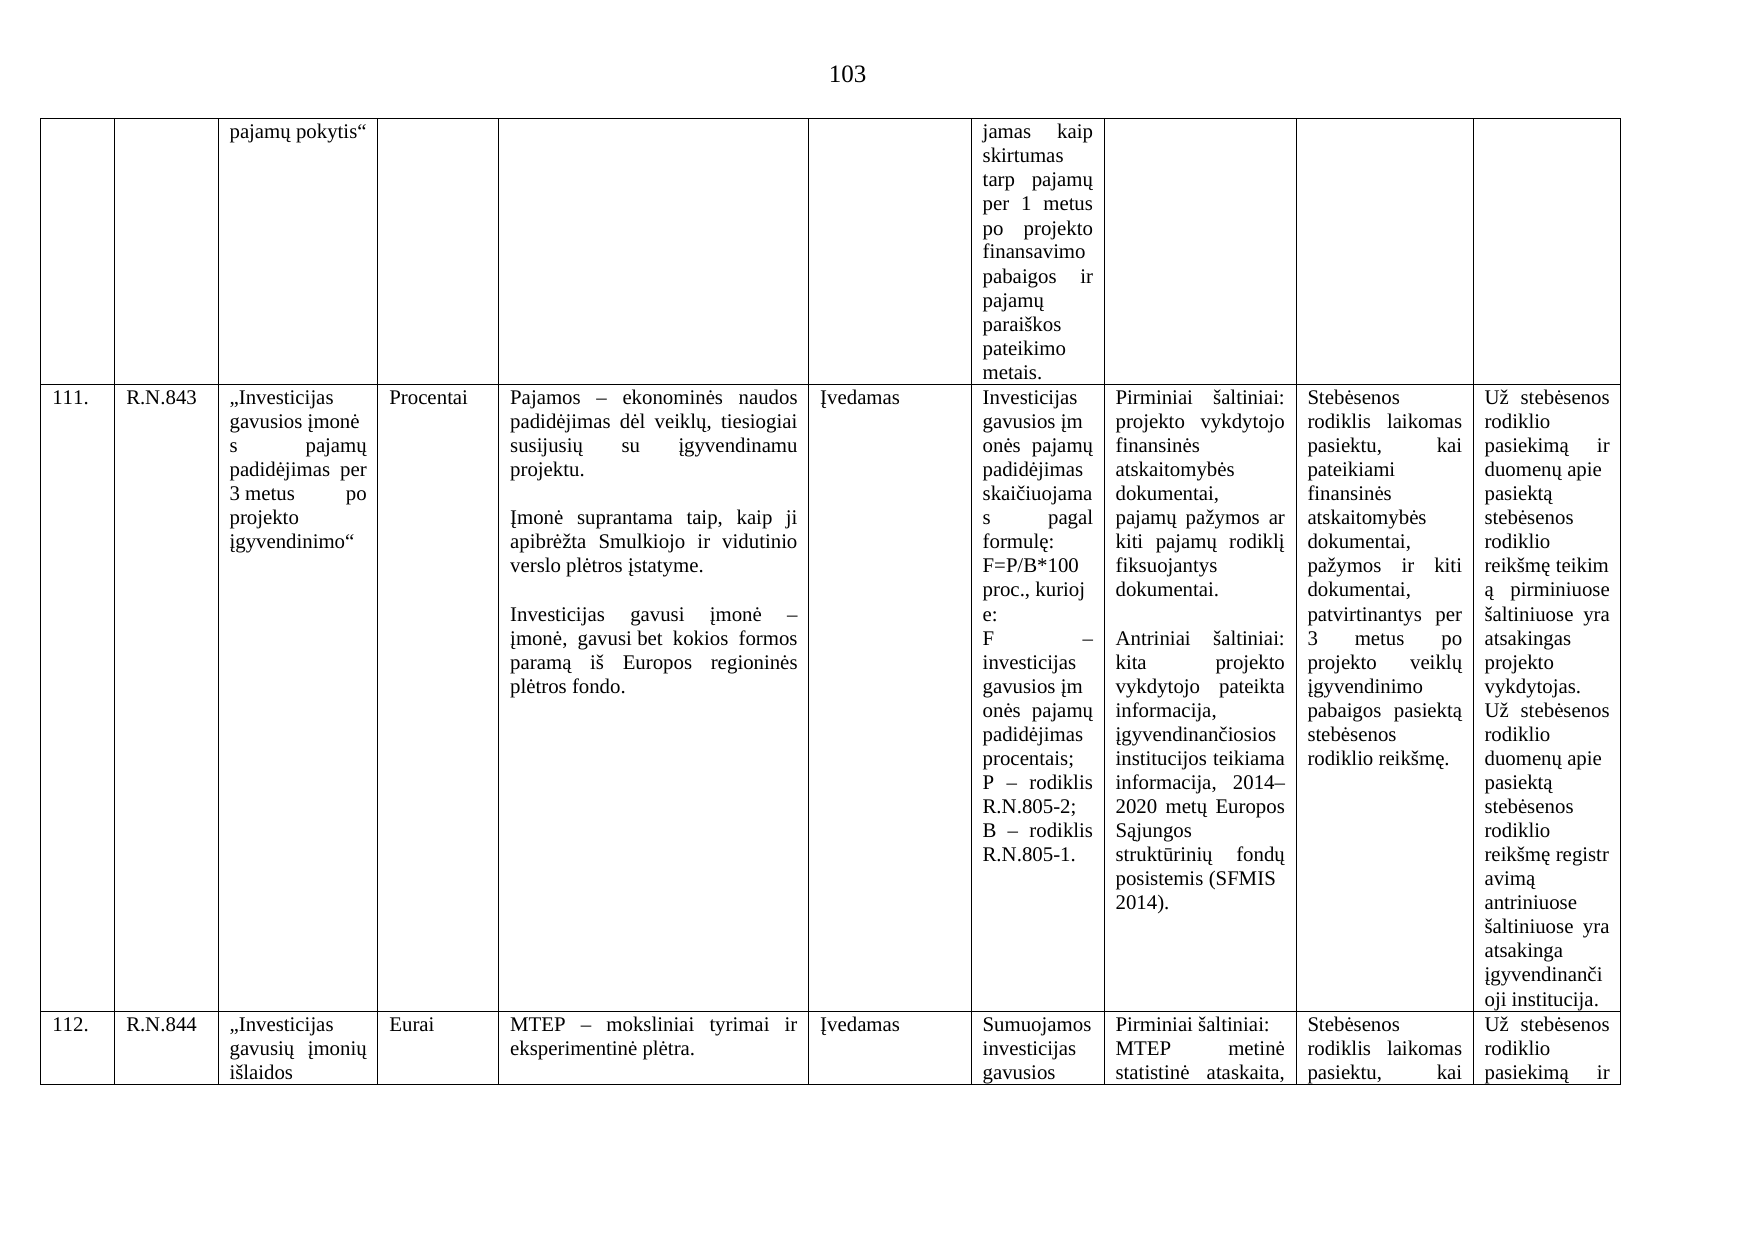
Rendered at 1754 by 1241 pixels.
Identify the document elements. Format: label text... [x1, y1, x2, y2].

table_cell Pirminiai šaltiniai: projekto vykdytojo finansinės atskaitomybės dokumentai, pajamų pažymos ar kiti pajamų rodiklį fiksuojantys dokumentai. Antriniai šaltiniai: kita projekto vykdytojo pateikta informacija, įgyvendinančiosios institucijos teikiama informacija, 2014–2020 metų Europos Sąjungos struktūrinių fondų posistemis (SFMIS2014). [1105, 385, 1296, 1011]
table_cell Už stebėsenos rodiklio pasiekimą ir [1474, 1012, 1620, 1084]
table_cell 111. [41, 385, 114, 1011]
table_cell „Investicijas gavusios įmonės pajamų padidėjimas per 3 metus po projekto įgyvendinimo“ [219, 385, 377, 1011]
table_cell R.N.843 [115, 385, 218, 1011]
table_cell Eurai [378, 1012, 498, 1084]
table_cell Už stebėsenos rodiklio pasiekimą ir duomenų apie pasiektą stebėsenos rodiklio reikšmę teikimą pirminiuose šaltiniuose yra atsakingas projekto vykdytojas. Už stebėsenos rodiklio duomenų apie pasiektą stebėsenos rodiklio reikšmę registravimą antriniuose šaltiniuose yra atsakinga įgyvendinančioji institucija. [1474, 385, 1620, 1011]
table_cell Pirminiai šaltiniai: MTEP metinė statistinė ataskaita, [1105, 1012, 1296, 1084]
table_cell Investicijas gavusios įmonės pajamų padidėjimas skaičiuojamas pagal formulę: F=P/B*100 proc., kurioje: F – investicijas gavusios įmonės pajamų padidėjimas procentais; P – rodiklis R.N.805-2; B – rodiklis R.N.805-1. [972, 385, 1104, 1011]
table_cell MTEP – moksliniai tyrimai ir eksperimentinė plėtra. [499, 1012, 808, 1084]
table_cell Stebėsenos rodiklis laikomas pasiektu, kai [1297, 1012, 1473, 1084]
table_cell R.N.844 [115, 1012, 218, 1084]
table_cell [1105, 119, 1296, 384]
table_cell [809, 119, 971, 384]
table_cell jamas kaip skirtumas tarp pajamų per 1 metus po projekto finansavimo pabaigos ir pajamų paraiškos pateikimo metais. [972, 119, 1104, 384]
table_cell Procentai [378, 385, 498, 1011]
table_cell [378, 119, 498, 384]
table_cell [499, 119, 808, 384]
table_cell Pajamos – ekonominės naudos padidėjimas dėl veiklų, tiesiogiai susijusių su įgyvendinamu projektu. Įmonė suprantama taip, kaip ji apibrėžta Smulkiojo ir vidutinio verslo plėtros įstatyme. Investicijas gavusi įmonė – įmonė, gavusi bet kokios formos paramą iš Europos regioninės plėtros fondo. [499, 385, 808, 1011]
table_cell Įvedamas [809, 1012, 971, 1084]
table_cell Stebėsenos rodiklis laikomas pasiektu, kai pateikiami finansinės atskaitomybės dokumentai, pažymos ir kiti dokumentai, patvirtinantys per 3 metus po projekto veiklų įgyvendinimo pabaigos pasiektą stebėsenos rodiklio reikšmę. [1297, 385, 1473, 1011]
table_cell [41, 119, 114, 384]
table_cell 112. [41, 1012, 114, 1084]
table_cell [115, 119, 218, 384]
table_cell „Investicijas gavusių įmonių išlaidos [219, 1012, 377, 1084]
table_cell [1474, 119, 1620, 384]
table_cell Įvedamas [809, 385, 971, 1011]
table_cell Sumuojamos investicijas gavusios [972, 1012, 1104, 1084]
table_cell [1297, 119, 1473, 384]
table_cell pajamų pokytis“ [219, 119, 377, 384]
